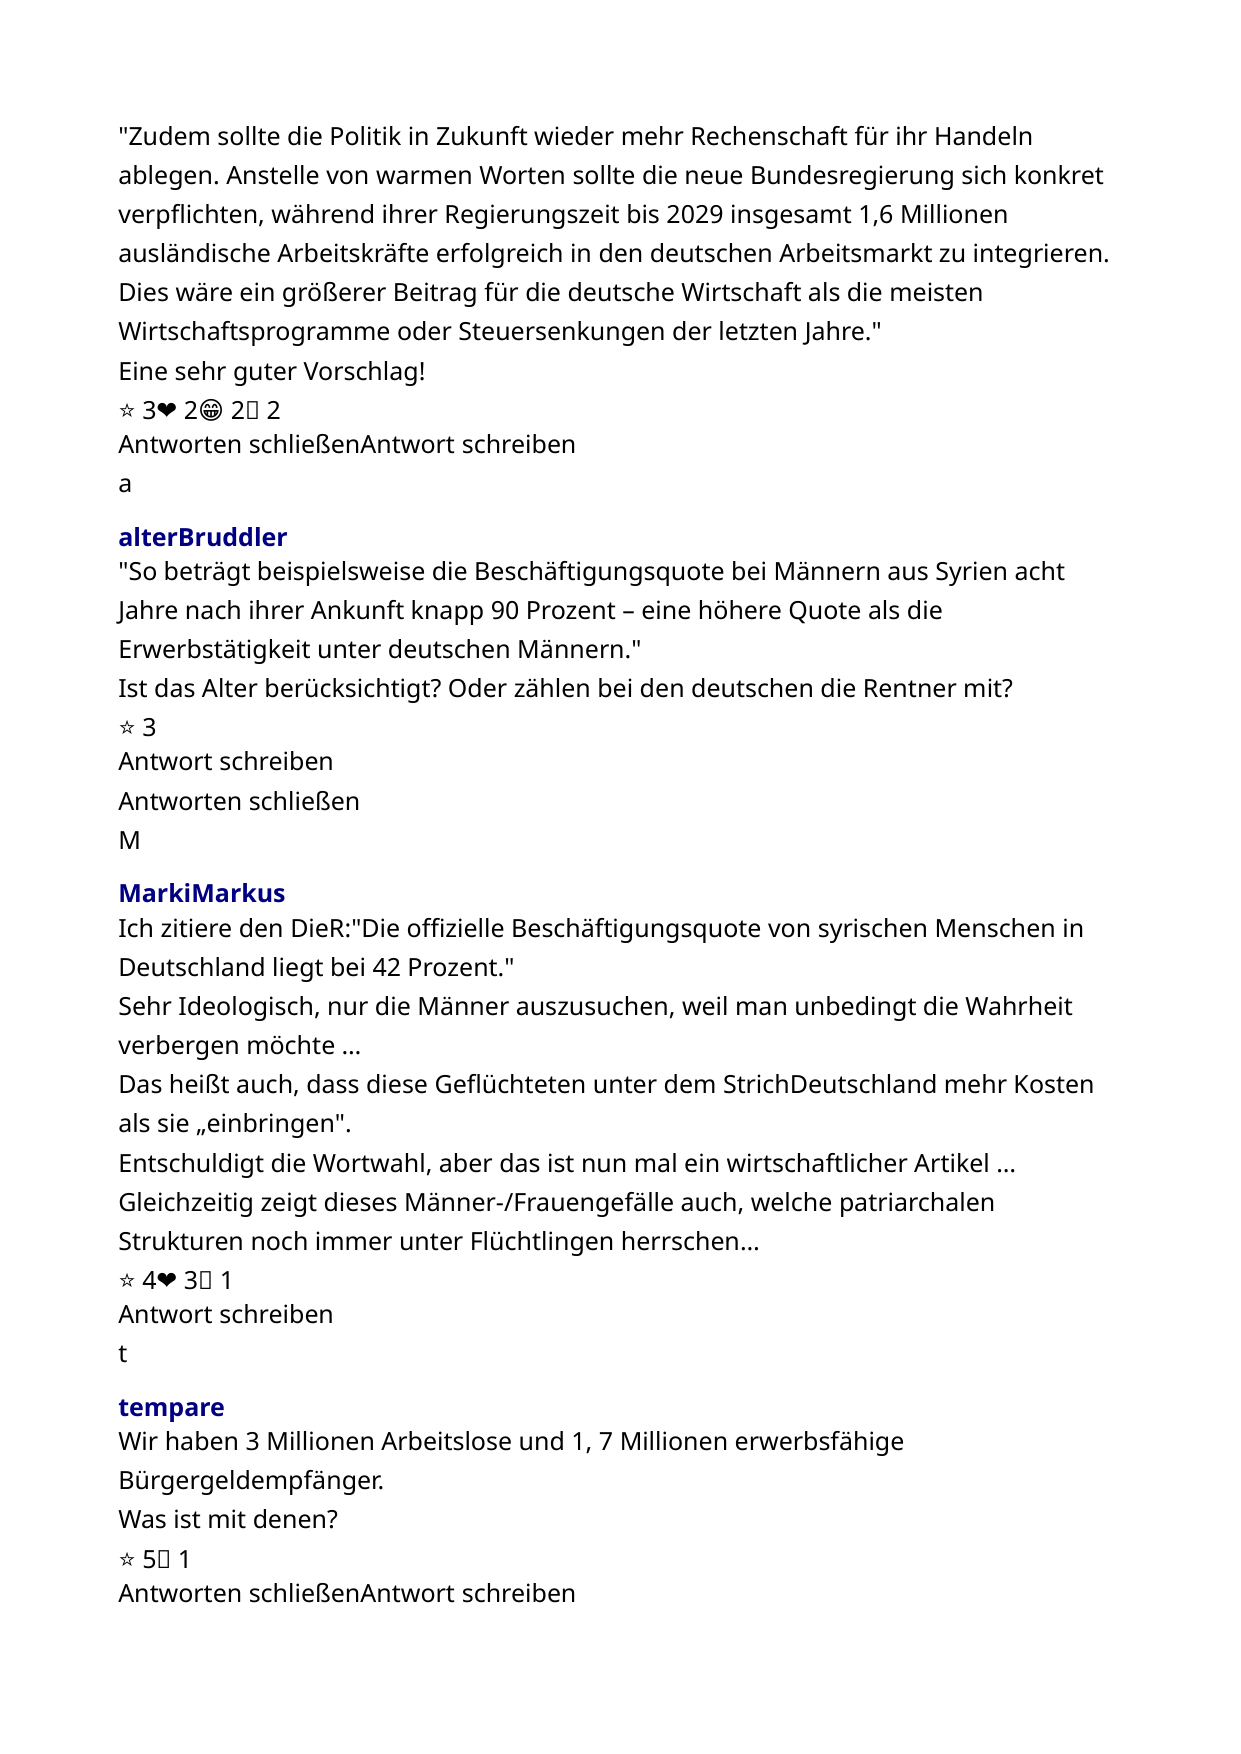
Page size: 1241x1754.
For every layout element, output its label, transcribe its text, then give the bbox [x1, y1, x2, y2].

text a [118, 466, 1122, 499]
text "Zudem sollte die Politik in Zukunft wieder mehr Rechenschaft für ihr Handeln ablegen. Anstelle von warmen Worten sollte die neue Bundesregierung sich konkret verpflichten, während ihrer Regierungszeit bis 2029 insgesamt 1,6 Millionen ausländische Arbeitskräfte erfolgreich in den deutschen Arbeitsmarkt zu integrieren. Dies wäre ein größerer Beitrag für die deutsche Wirtschaft als die meisten Wirtschaftsprogramme oder Steuersenkungen der letzten Jahre." [118, 118, 1122, 348]
text ⭐️ 3❤️ 2😁 2🤨 2 [118, 392, 1122, 426]
text Das heißt auch, dass diese Geflüchteten unter dem StrichDeutschland mehr Kosten als sie „einbringen". [118, 1067, 1122, 1140]
text Entschuldigt die Wortwahl, aber das ist nun mal ein wirtschaftlicher Artikel … [118, 1145, 1122, 1179]
text Was ist mit denen? [118, 1502, 1122, 1536]
text Antworten schließenAntwort schreiben [118, 426, 1122, 460]
text Wir haben 3 Millionen Arbeitslose und 1, 7 Millionen erwerbsfähige Bürgergeldempfänger. [118, 1424, 1122, 1497]
subtitle alterBruddler [118, 519, 1122, 553]
text Ist das Alter berücksichtigt? Oder zählen bei den deutschen die Rentner mit? [118, 671, 1122, 705]
text Sehr Ideologisch, nur die Männer auszusuchen, weil man unbedingt die Wahrheit verbergen möchte … [118, 988, 1122, 1062]
text Antworten schließen [118, 783, 1122, 817]
subtitle tempare [118, 1390, 1122, 1424]
text ⭐️ 4❤️ 3🤨 1 [118, 1263, 1122, 1297]
text ⭐️ 3 [118, 710, 1122, 744]
text ⭐️ 5🤨 1 [118, 1541, 1122, 1575]
text Eine sehr guter Vorschlag! [118, 353, 1122, 387]
text Ich zitiere den DieR:"Die offizielle Beschäftigungsquote von syrischen Menschen in Deutschland liegt bei 42 Prozent." [118, 910, 1122, 983]
text Antwort schreiben [118, 744, 1122, 778]
text M [118, 822, 1122, 856]
text Gleichzeitig zeigt dieses Männer-/Frauengefälle auch, welche patriarchalen Strukturen noch immer unter Flüchtlingen herrschen… [118, 1184, 1122, 1258]
text "So beträgt beispielsweise die Beschäftigungsquote bei Männern aus Syrien acht Jahre nach ihrer Ankunft knapp 90 Prozent – eine höhere Quote als die Erwerbstätigkeit unter deutschen Männern." [118, 553, 1122, 666]
subtitle MarkiMarkus [118, 876, 1122, 910]
text t [118, 1336, 1122, 1370]
text Antwort schreiben [118, 1297, 1122, 1331]
text Antworten schließenAntwort schreiben [118, 1575, 1122, 1609]
